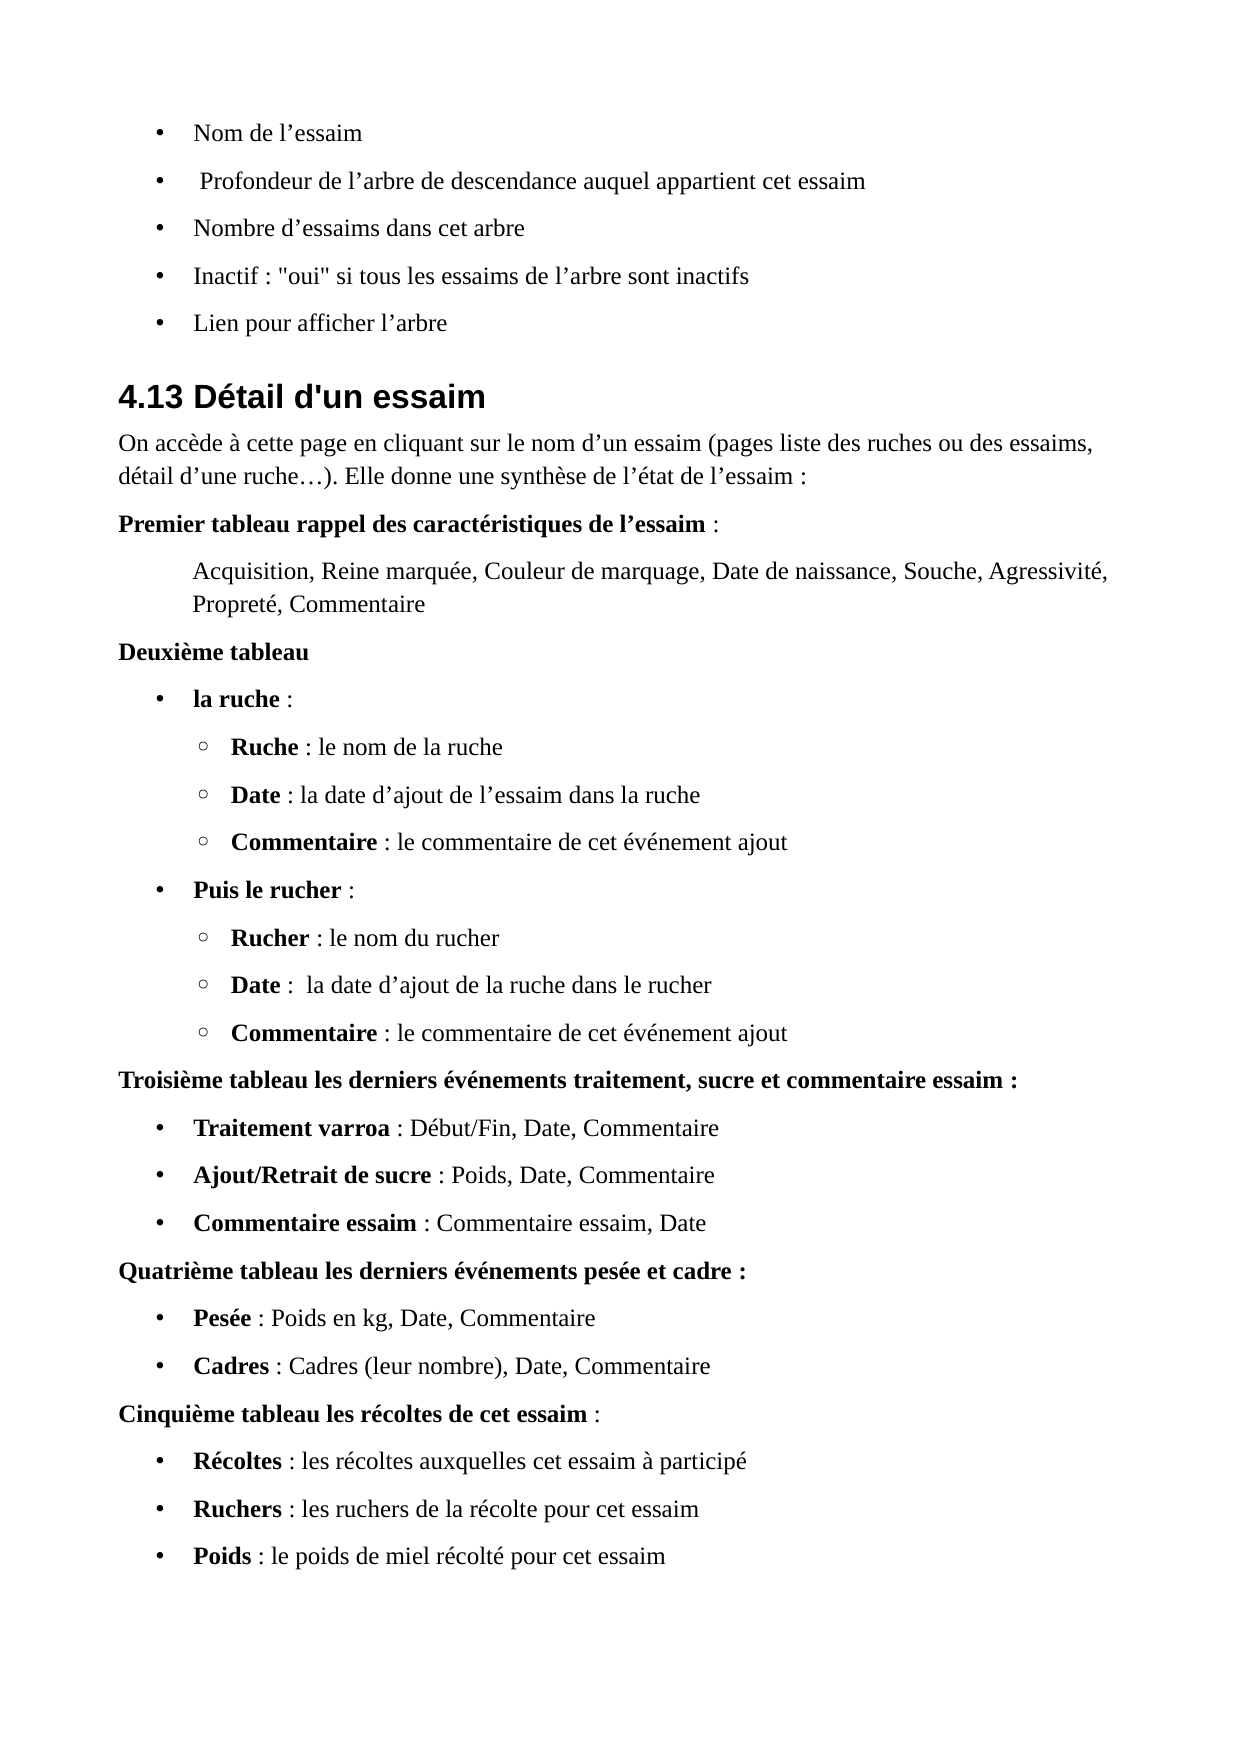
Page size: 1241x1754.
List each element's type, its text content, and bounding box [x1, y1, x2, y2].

list Nombre d’essaims dans cet arbre [156, 213, 1122, 242]
list Commentaire essaim : Commentaire essaim, Date [156, 1208, 1122, 1237]
text On accède à cette page en cliquant sur le nom d’un essaim (pages liste des ruches ou des essaims, détail d’une ruche…). Elle donne une synthèse de l’état de l’essaim : [118, 428, 1122, 490]
text Quatrième tableau les derniers événements pesée et cadre : [118, 1256, 1122, 1284]
list Date : la date d’ajout de la ruche dans le rucher [193, 970, 1122, 999]
list Ruche : le nom de la ruche [193, 732, 1122, 761]
text Acquisition, Reine marquée, Couleur de marquage, Date de naissance, Souche, Agressivité, Propreté, Commentaire [192, 556, 1122, 618]
text Premier tableau rappel des caractéristiques de l’essaim : [118, 509, 1122, 537]
list Traitement varroa : Début/Fin, Date, Commentaire [156, 1113, 1122, 1142]
text Deuxième tableau [118, 637, 1122, 666]
list Poids : le poids de miel récolté pour cet essaim [156, 1541, 1122, 1570]
list Commentaire : le commentaire de cet événement ajout [193, 1018, 1122, 1047]
text Troisième tableau les derniers événements traitement, sucre et commentaire essaim : [118, 1065, 1122, 1094]
list Lien pour afficher l’arbre [156, 308, 1122, 337]
list Profondeur de l’arbre de descendance auquel appartient cet essaim [156, 166, 1122, 194]
list Date : la date d’ajout de l’essaim dans la ruche [193, 780, 1122, 808]
list Rucher : le nom du rucher [193, 923, 1122, 951]
text Cinquième tableau les récoltes de cet essaim : [118, 1399, 1122, 1427]
list Commentaire : le commentaire de cet événement ajout [193, 827, 1122, 856]
list Inactif : "oui" si tous les essaims de l’arbre sont inactifs [156, 261, 1122, 290]
list Puis le rucher : [156, 875, 1122, 904]
subtitle Détail d'un essaim [118, 377, 1122, 416]
list Ruchers : les ruchers de la récolte pour cet essaim [156, 1494, 1122, 1523]
list Cadres : Cadres (leur nombre), Date, Commentaire [156, 1351, 1122, 1380]
list Nom de l’essaim [156, 118, 1122, 147]
list Pesée : Poids en kg, Date, Commentaire [156, 1303, 1122, 1332]
list Ajout/Retrait de sucre : Poids, Date, Commentaire [156, 1161, 1122, 1189]
list la ruche : [156, 684, 1122, 713]
list Récoltes : les récoltes auxquelles cet essaim à participé [156, 1446, 1122, 1475]
